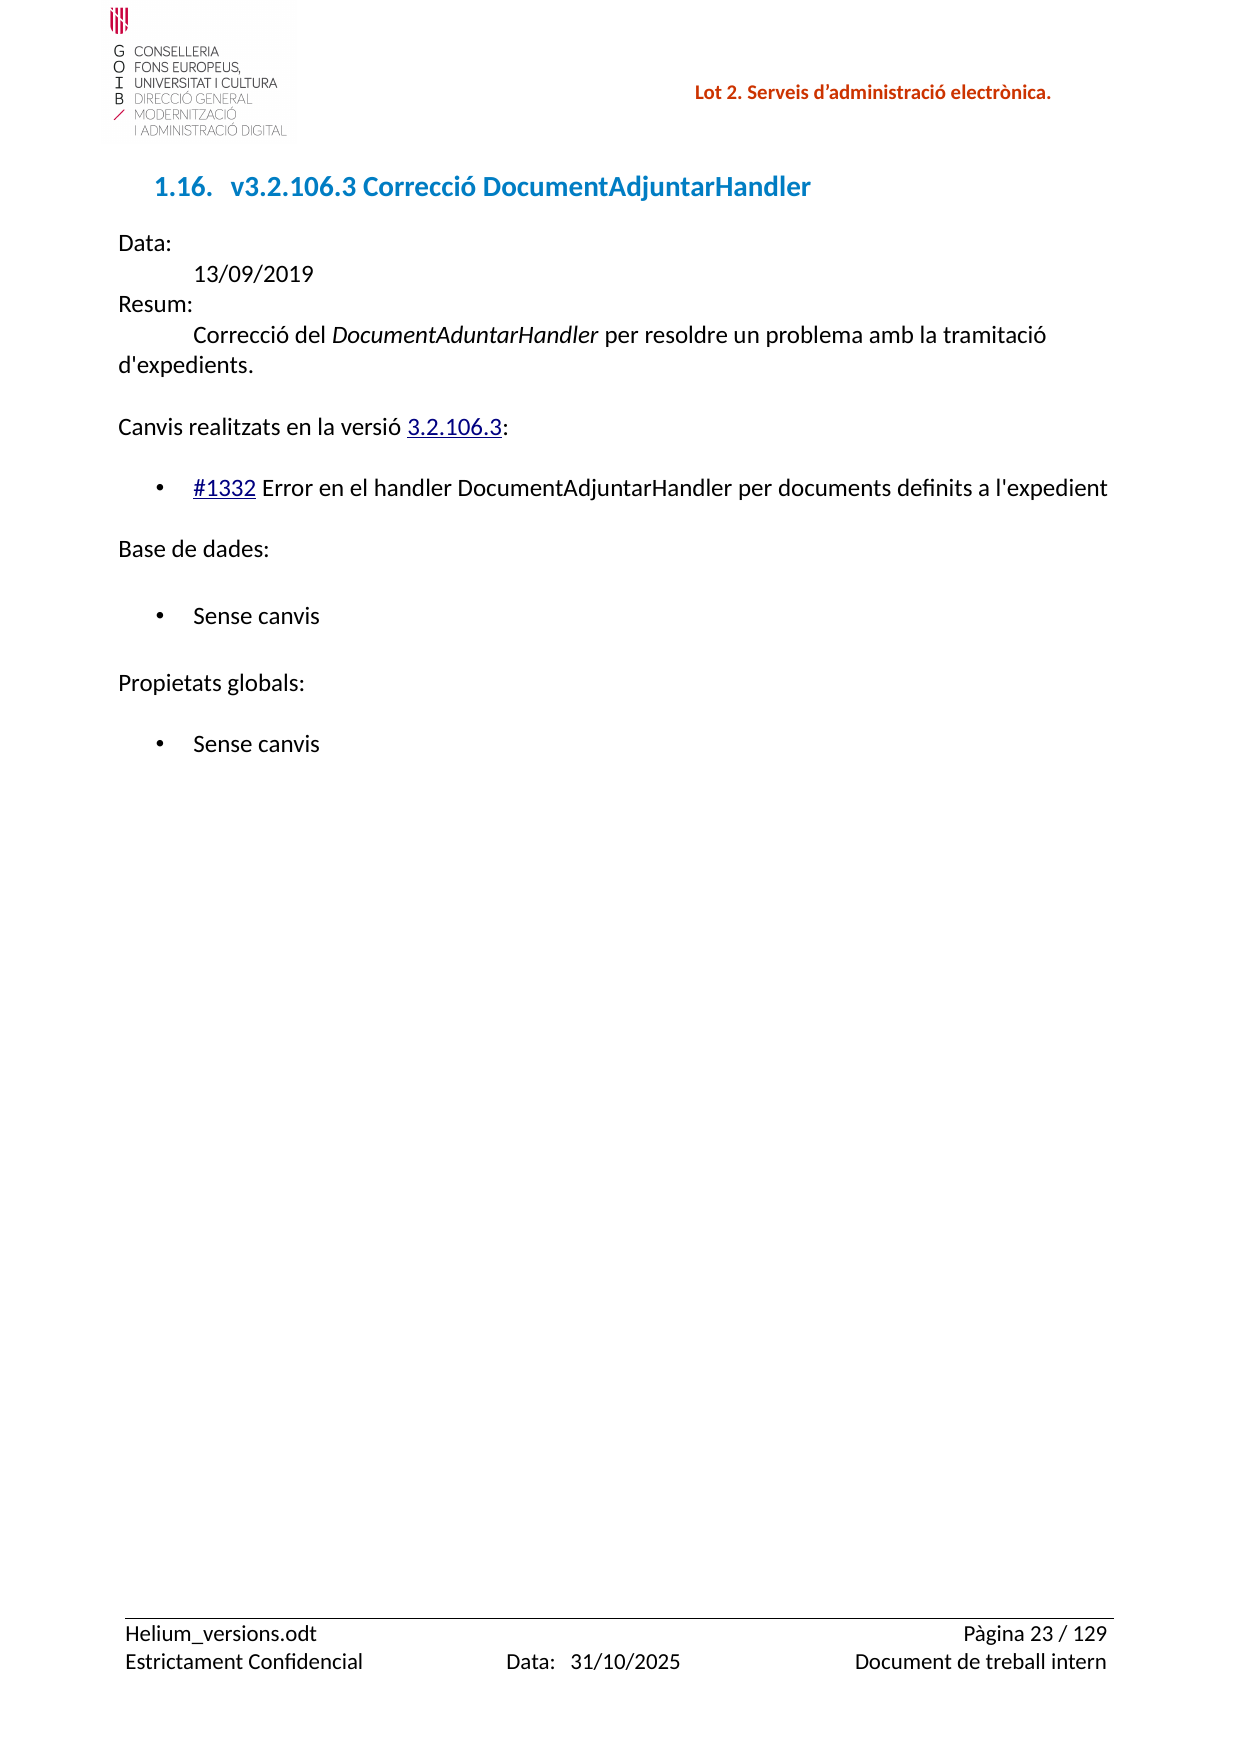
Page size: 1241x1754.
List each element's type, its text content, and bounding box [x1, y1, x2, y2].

list Sense canvis [156, 728, 1122, 758]
subtitle v3.2.106.3 Correcció DocumentAdjuntarHandler [153, 168, 1122, 204]
picture [100, 0, 297, 144]
text Data: [118, 228, 1122, 258]
text Base de dades: [118, 533, 1122, 563]
list #1332 Error en el handler DocumentAdjuntarHandler per documents definits a l'expedient [156, 472, 1122, 502]
list Sense canvis [156, 600, 1122, 630]
text Canvis realitzats en la versió 3.2.106.3: [118, 411, 1122, 441]
text 13/09/2019 [118, 258, 1122, 289]
text Propietats globals: [118, 667, 1122, 697]
text Correcció del DocumentAduntarHandler per resoldre un problema amb la tramitació d'expedients. [118, 319, 1122, 380]
text Resum: [118, 289, 1122, 319]
